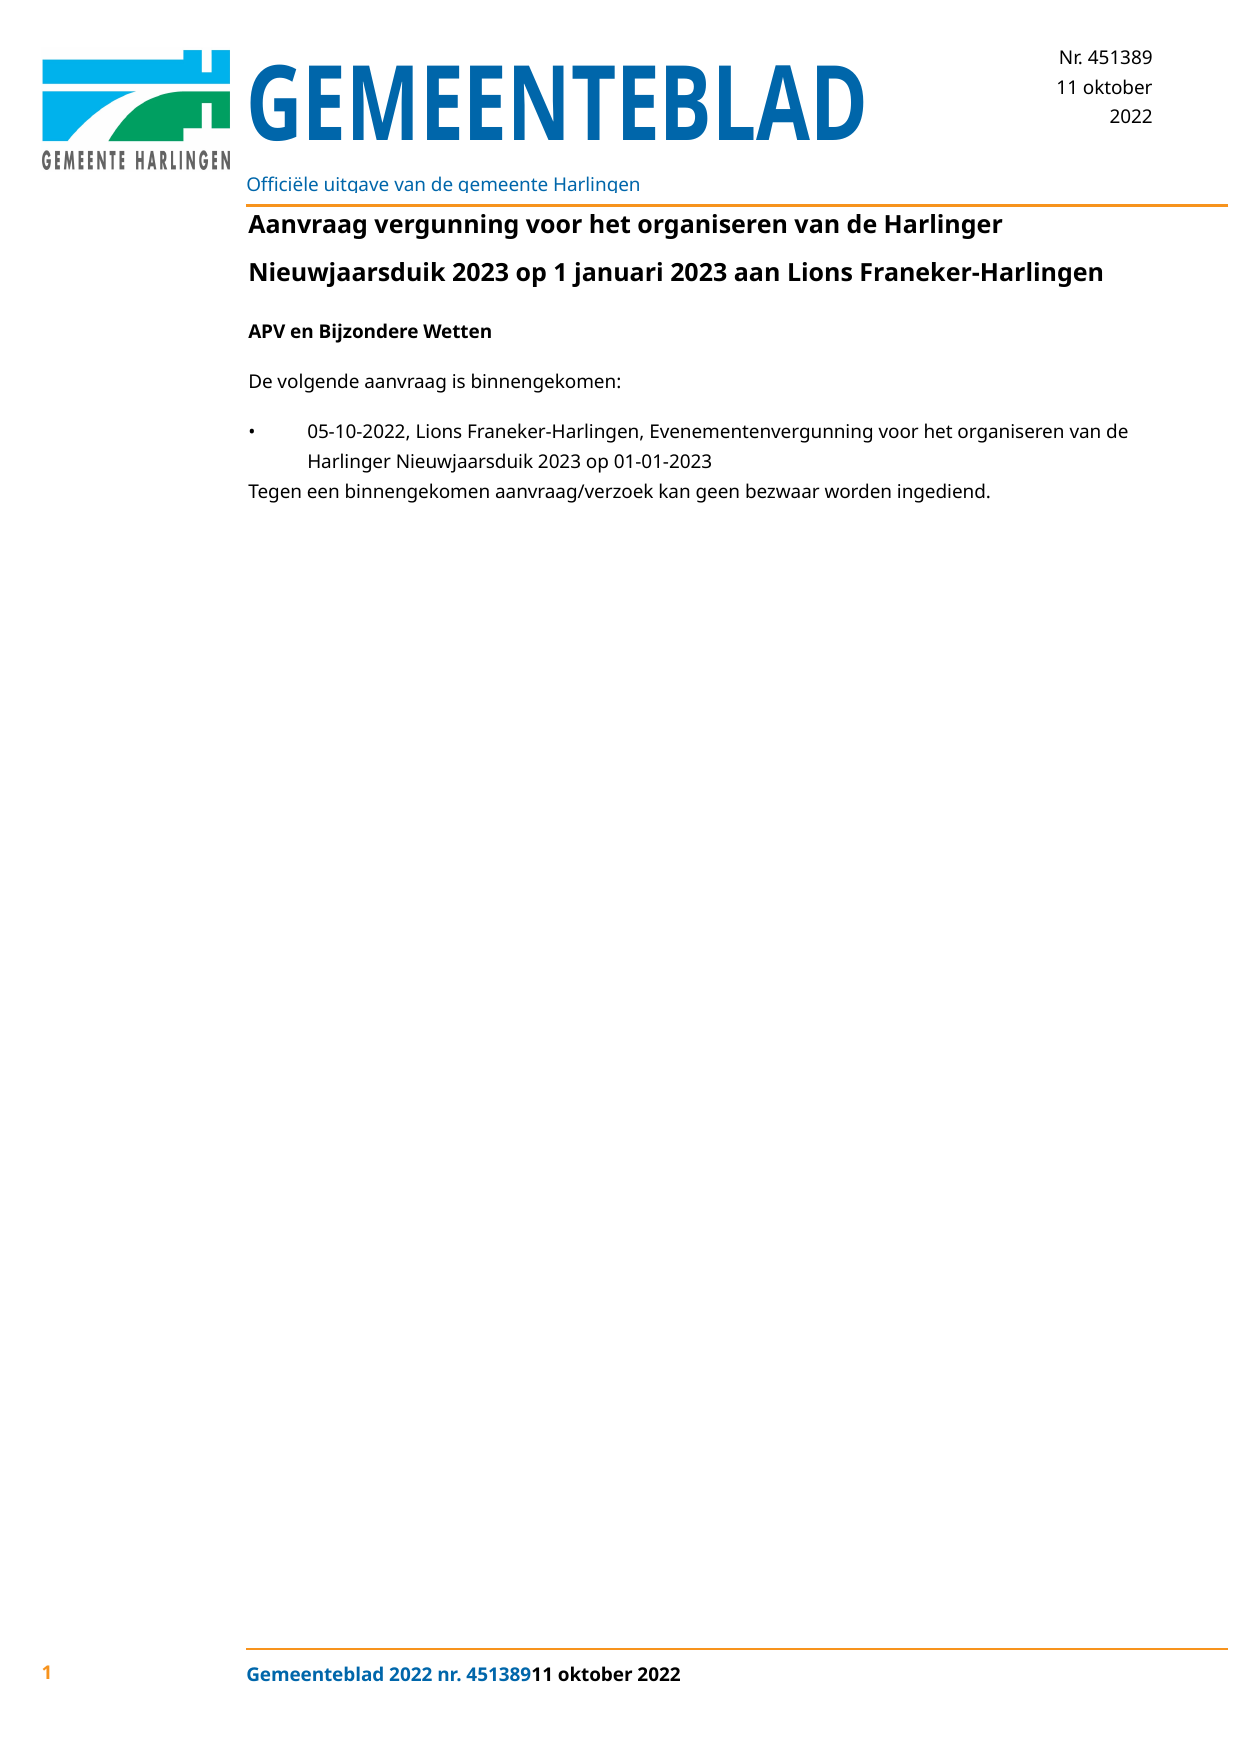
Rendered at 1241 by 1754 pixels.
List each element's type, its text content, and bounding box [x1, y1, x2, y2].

text Aanvraag vergunning voor het organiseren van de Harlinger Nieuwjaarsduik 2023 op 1 januari 2023 aan Lions Franeker-Harlingen [248, 207, 1152, 288]
picture [41, 47, 231, 172]
text Tegen een binnengekomen aanvraag/verzoek kan geen bezwaar worden ingediend. [248, 478, 1152, 504]
text APV en Bijzondere Wetten [248, 318, 1152, 344]
text De volgende aanvraag is binnengekomen: [248, 368, 1152, 394]
list 05-10-2022, Lions Franeker-Harlingen, Evenementenvergunning voor het organiseren van de Harlinger Nieuwjaarsduik 2023 op 01-01-2023 [248, 419, 1152, 474]
